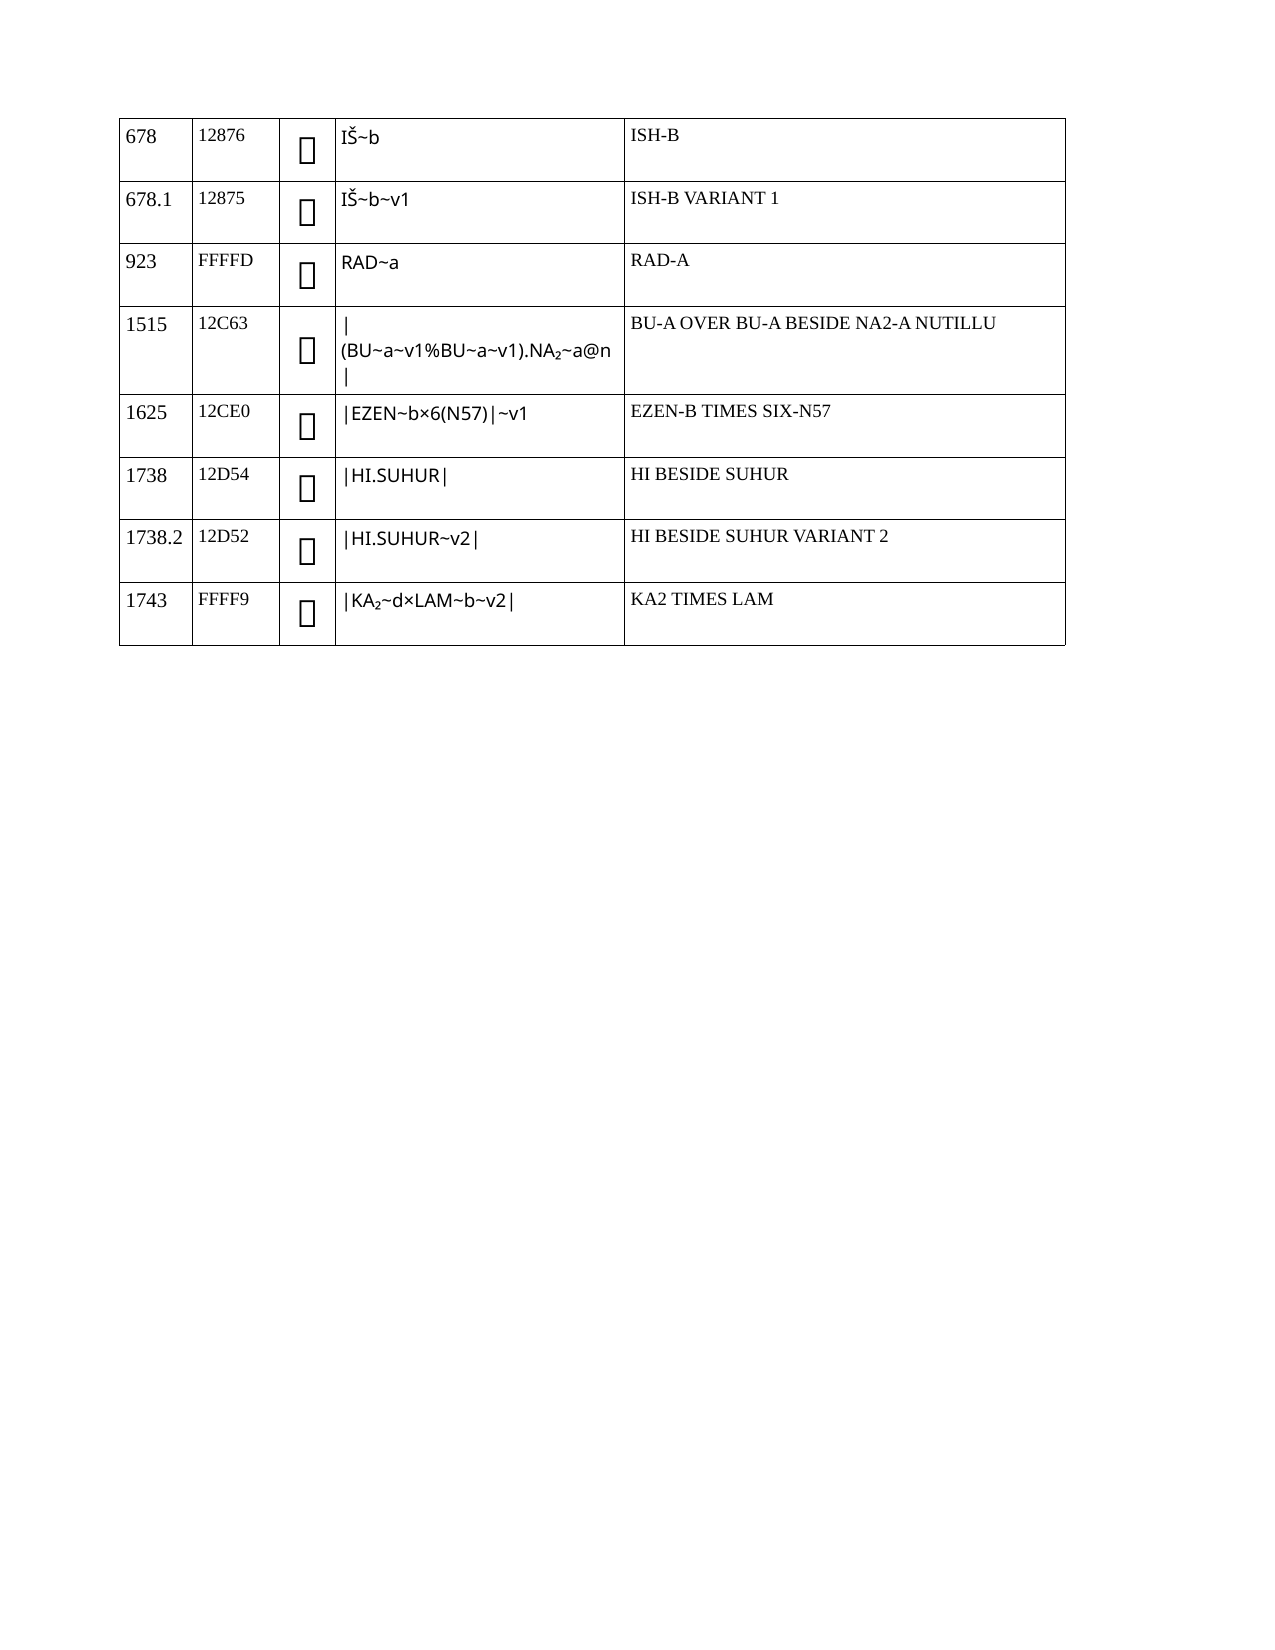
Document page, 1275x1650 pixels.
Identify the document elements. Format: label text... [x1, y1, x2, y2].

table_cell 𒵒 [280, 520, 335, 582]
table_cell 1743 [120, 583, 192, 644]
table_cell RAD-A [625, 244, 1065, 306]
table_cell 󿿽 [280, 244, 335, 306]
table_cell IŠ~b~v1 [336, 182, 624, 243]
table_cell 󿿹 [280, 583, 335, 644]
table_header ISH-B [625, 119, 1065, 181]
table_cell FFFF9 [193, 583, 279, 644]
table_cell 12C63 [193, 307, 279, 394]
table_cell 1625 [120, 395, 192, 457]
table_cell ISH-B VARIANT 1 [625, 182, 1065, 243]
table_cell 12875 [193, 182, 279, 243]
table_cell RAD~a [336, 244, 624, 306]
table_cell |EZEN~b×6(N57)|~v1 [336, 395, 624, 457]
table_cell 1738 [120, 458, 192, 519]
table_header 12876 [193, 119, 279, 181]
table_cell 1738.2 [120, 520, 192, 582]
table_cell 12CE0 [193, 395, 279, 457]
table_cell |HI.SUHUR~v2| [336, 520, 624, 582]
table_cell EZEN-B TIMES SIX-N57 [625, 395, 1065, 457]
table_header IŠ~b [336, 119, 624, 181]
table_cell 678.1 [120, 182, 192, 243]
table_cell |HI.SUHUR| [336, 458, 624, 519]
table_cell 12D54 [193, 458, 279, 519]
table_cell BU-A OVER BU-A BESIDE NA2-A NUTILLU [625, 307, 1065, 394]
table_cell |KA₂~d×LAM~b~v2| [336, 583, 624, 644]
table_cell 𒵔 [280, 458, 335, 519]
table_cell 𒳠 [280, 395, 335, 457]
table_cell 𒱣 [280, 307, 335, 394]
table_cell |(BU~a~v1%BU~a~v1).NA₂~a@n| [336, 307, 624, 394]
table_cell KA2 TIMES LAM [625, 583, 1065, 644]
table_cell HI BESIDE SUHUR VARIANT 2 [625, 520, 1065, 582]
table_cell 12D52 [193, 520, 279, 582]
table_cell 1515 [120, 307, 192, 394]
table_cell 𒡵 [280, 182, 335, 243]
table_cell HI BESIDE SUHUR [625, 458, 1065, 519]
table_header 𒡶 [280, 119, 335, 181]
table_cell 923 [120, 244, 192, 306]
table_cell FFFFD [193, 244, 279, 306]
table_header 678 [120, 119, 192, 181]
